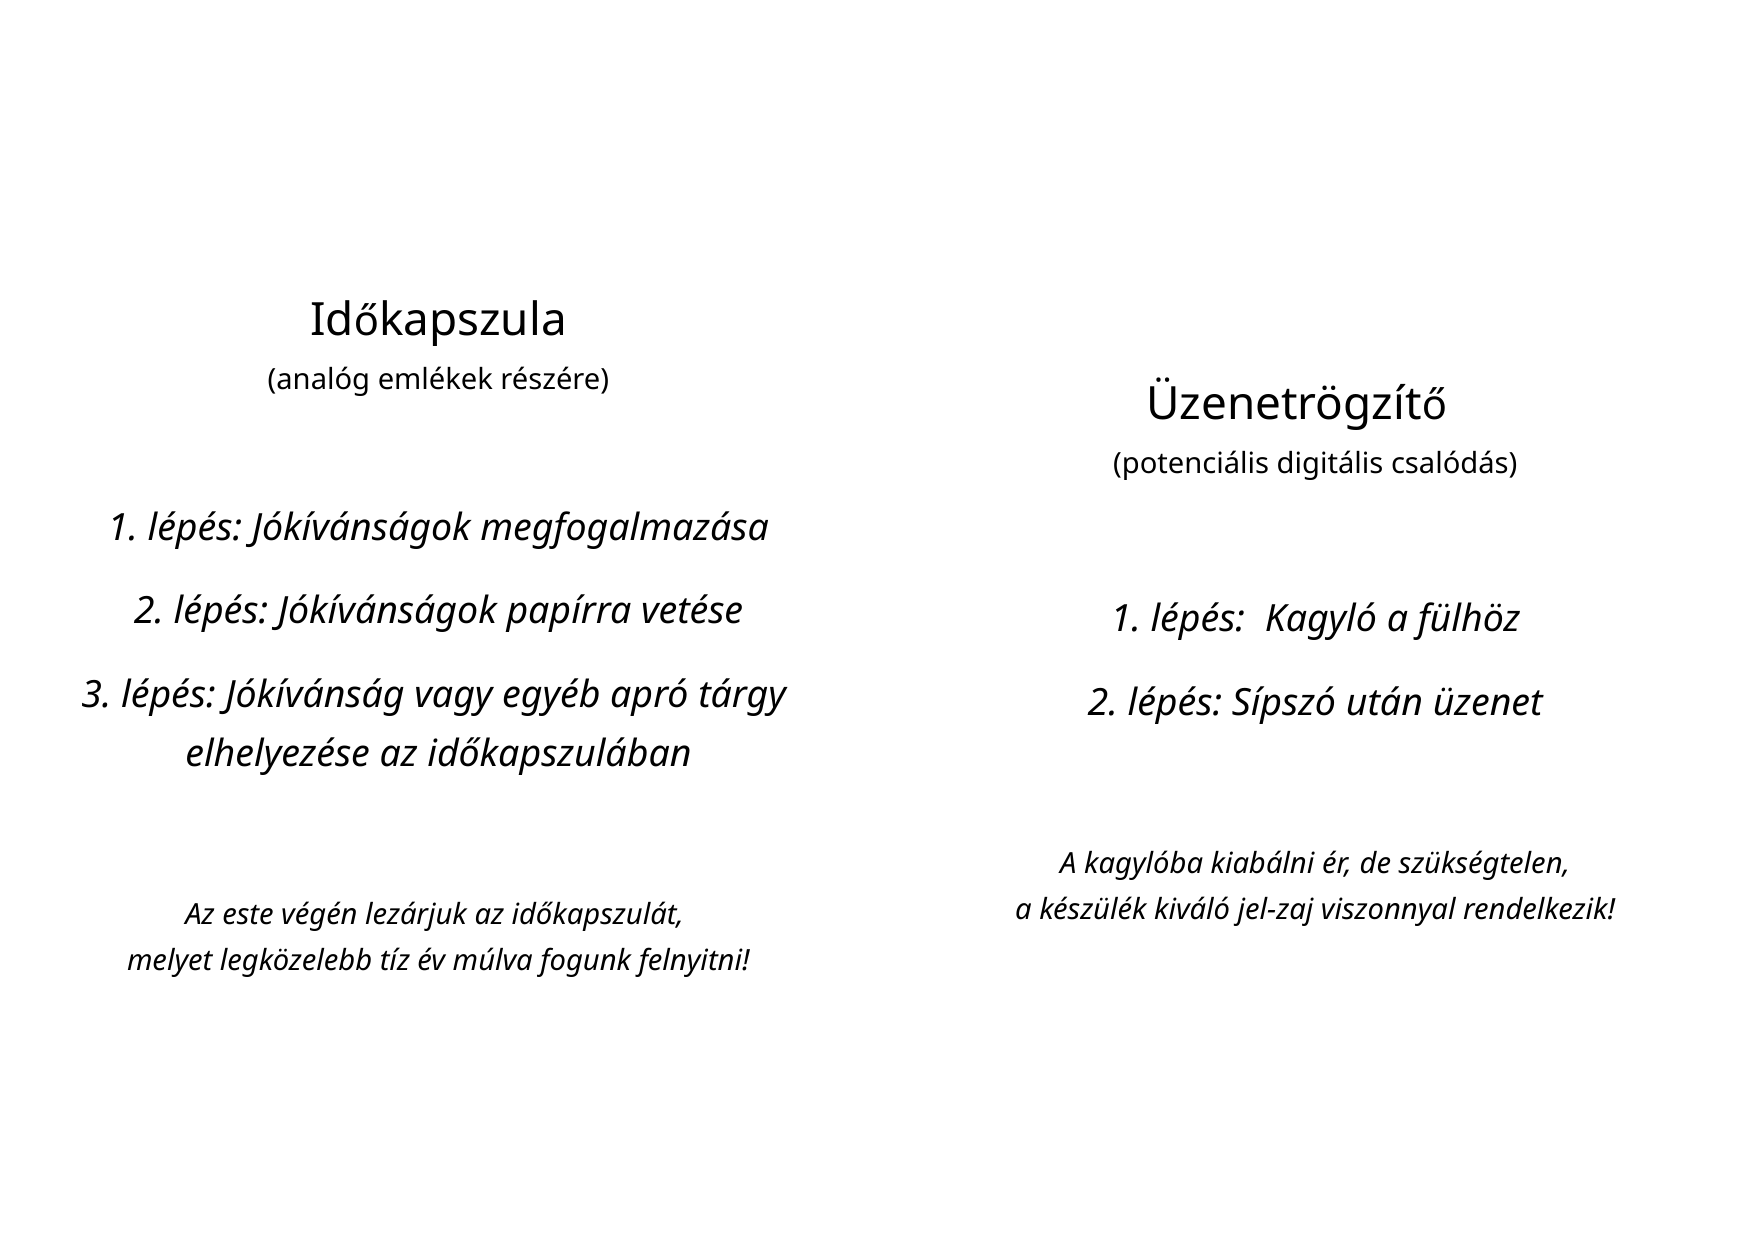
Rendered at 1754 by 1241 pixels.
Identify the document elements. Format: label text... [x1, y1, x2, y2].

text (analóg emlékek részére) [37, 358, 839, 398]
text Időkapszula [37, 287, 839, 349]
subtitle 3. lépés: Jókívánság vagy egyéb apró tárgy elhelyezése az időkapszulában [60, 667, 817, 777]
subtitle 2. lépés: Jókívánságok papírra vetése [60, 584, 817, 635]
subtitle Az este végén lezárjuk az időkapszulát, melyet legközelebb tíz év múlva fogunk felnyitni! [60, 893, 817, 979]
text Üzenetrögzítő [877, 370, 1716, 433]
subtitle 2. lépés: Sípszó után üzenet [937, 675, 1693, 726]
subtitle 1. lépés: Kagyló a fülhöz [937, 591, 1693, 642]
subtitle A kagylóba kiabálni ér, de szükségtelen, a készülék kiváló jel-zaj viszonnyal rendelkezik! [937, 842, 1693, 928]
text (potenciális digitális csalódás) [914, 442, 1716, 482]
subtitle 1. lépés: Jókívánságok megfogalmazása [60, 500, 817, 551]
